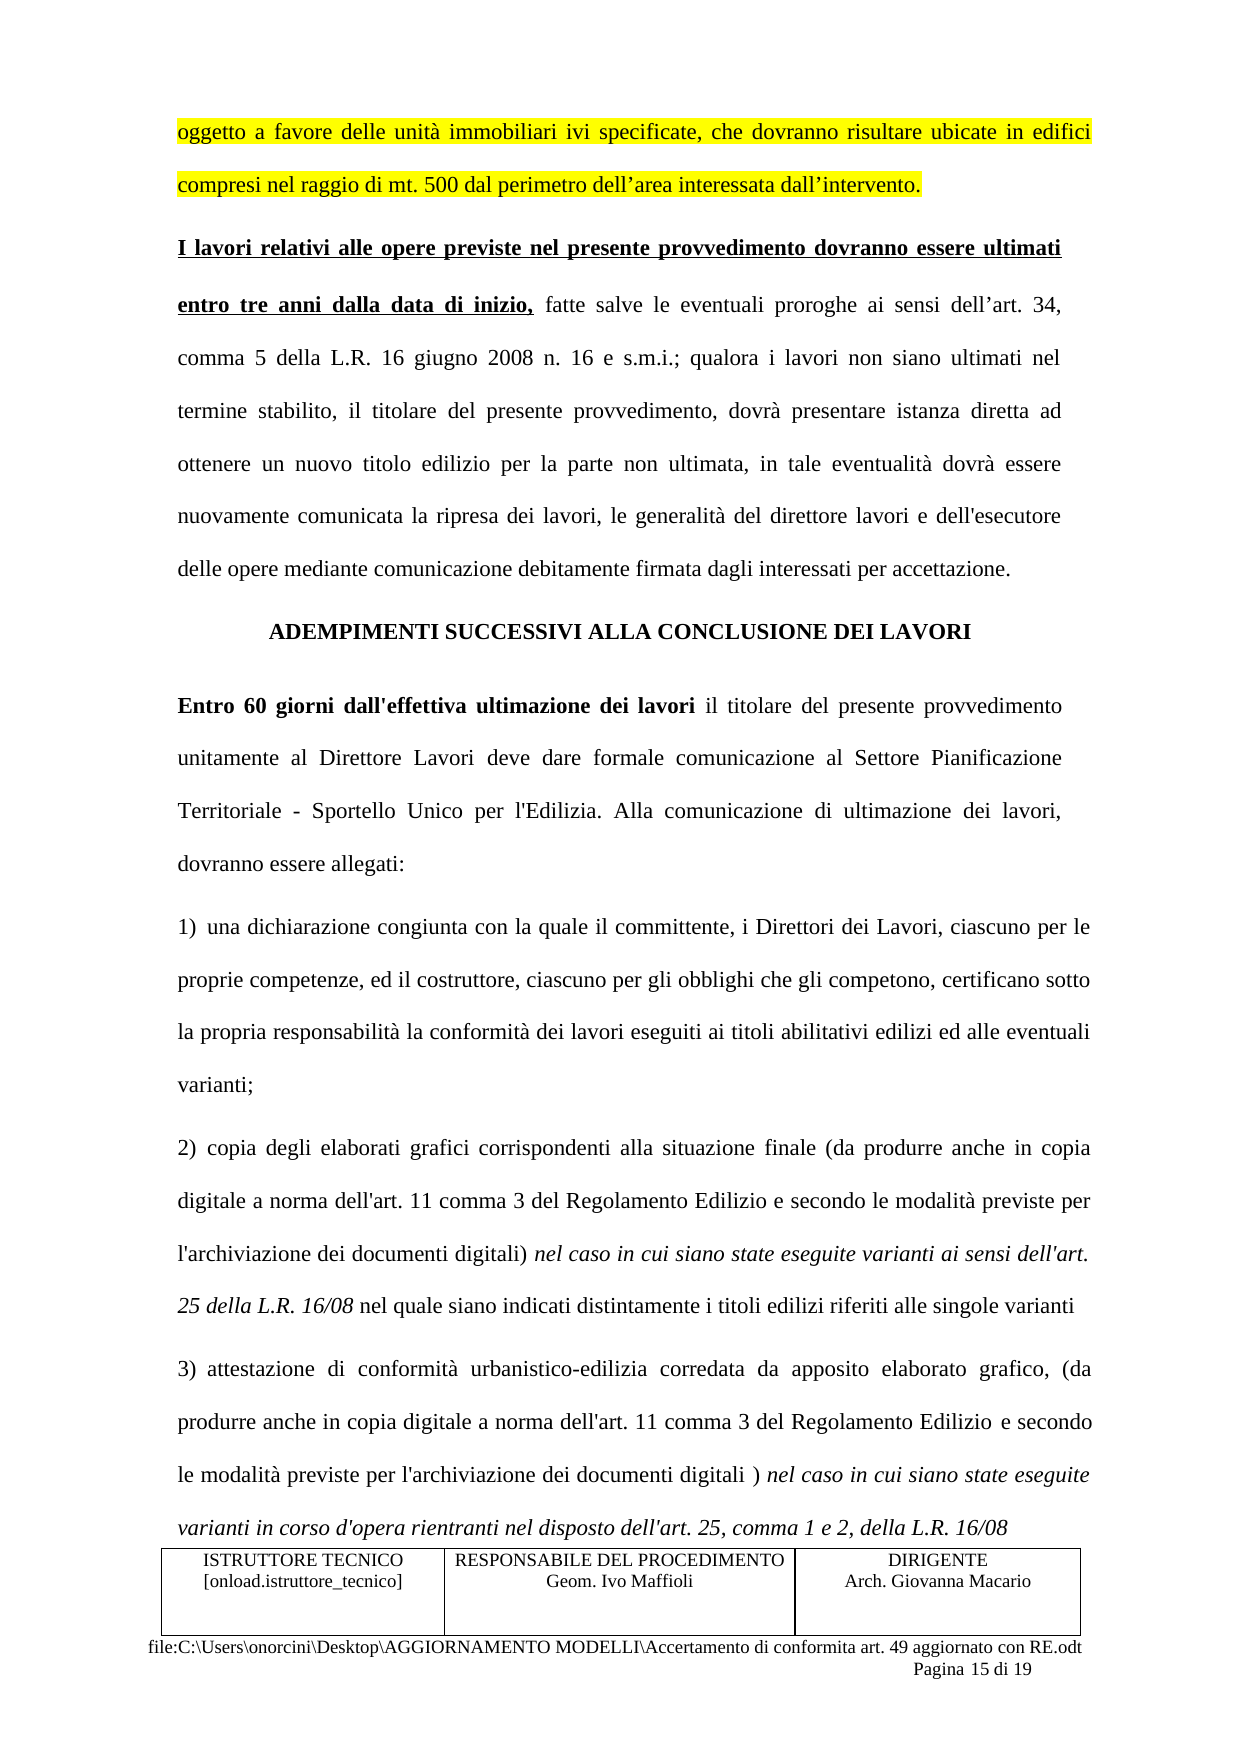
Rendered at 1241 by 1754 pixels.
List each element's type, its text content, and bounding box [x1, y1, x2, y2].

list una dichiarazione congiunta con la quale il committente, i Direttori dei Lavori, ciascuno per le proprie competenze, ed il costruttore, ciascuno per gli obblighi che gli competono, certificano sotto la propria responsabilità la conformità dei lavori eseguiti ai titoli abilitativi edilizi ed alle eventuali varianti; [177, 913, 1092, 1097]
text Entro 60 giorni dall'effettiva ultimazione dei lavori il titolare del presente provvedimento unitamente al Direttore Lavori deve dare formale comunicazione al Settore Pianificazione Territoriale - Sportello Unico per l'Edilizia. Alla comunicazione di ultimazione dei lavori, dovranno essere allegati: [177, 692, 1063, 876]
list oggetto a favore delle unità immobiliari ivi specificate, che dovranno risultare ubicate in edifici compresi nel raggio di mt. 500 dal perimetro dell’area interessata dall’intervento. [177, 118, 1092, 197]
text I lavori relativi alle opere previste nel presente provvedimento dovranno essere ultimati entro tre anni dalla data di inizio, fatte salve le eventuali proroghe ai sensi dell’art. 34, comma 5 della L.R. 16 giugno 2008 n. 16 e s.m.i.; qualora i lavori non siano ultimati nel termine stabilito, il titolare del presente provvedimento, dovrà presentare istanza diretta ad ottenere un nuovo titolo edilizio per la parte non ultimata, in tale eventualità dovrà essere nuovamente comunicata la ripresa dei lavori, le generalità del direttore lavori e dell'esecutore delle opere mediante comunicazione debitamente firmata dagli interessati per accettazione. [177, 234, 1063, 581]
text ADEMPIMENTI SUCCESSIVI ALLA CONCLUSIONE DEI LAVORI [148, 618, 1092, 644]
list attestazione di conformità urbanistico-edilizia corredata da apposito elaborato grafico, (da produrre anche in copia digitale a norma dell'art. 11 comma 3 del Regolamento Edilizio e secondo le modalità previste per l'archiviazione dei documenti digitali ) nel caso in cui siano state eseguite varianti in corso d'opera rientranti nel disposto dell'art. 25, comma 1 e 2, della L.R. 16/08 [177, 1355, 1092, 1540]
list copia degli elaborati grafici corrispondenti alla situazione finale (da produrre anche in copia digitale a norma dell'art. 11 comma 3 del Regolamento Edilizio e secondo le modalità previste per l'archiviazione dei documenti digitali) nel caso in cui siano state eseguite varianti ai sensi dell'art. 25 della L.R. 16/08 nel quale siano indicati distintamente i titoli edilizi riferiti alle singole varianti [177, 1134, 1092, 1319]
